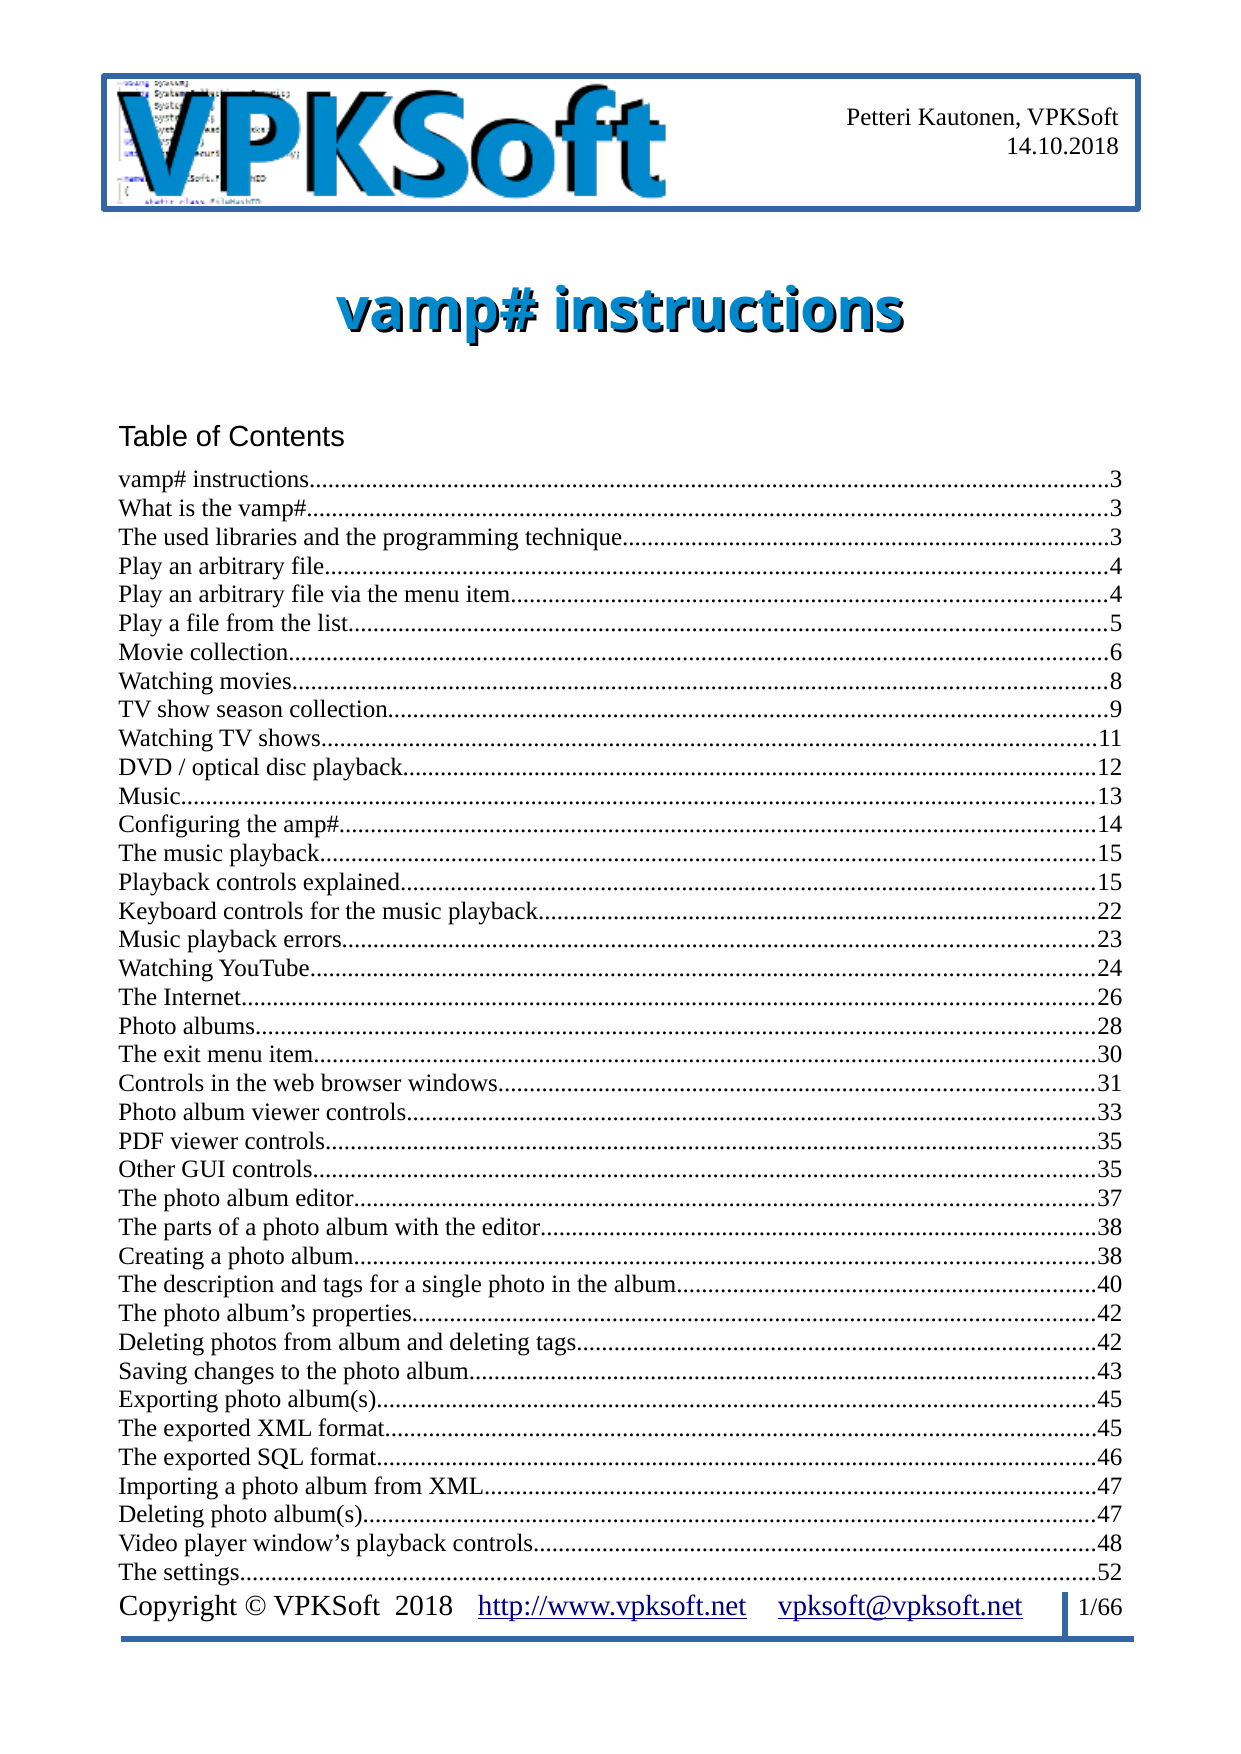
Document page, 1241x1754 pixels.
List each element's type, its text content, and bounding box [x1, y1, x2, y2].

text The music playback 15 [118, 838, 1122, 867]
text Exporting photo album(s) 45 [118, 1384, 1122, 1413]
text The exported SQL format 46 [118, 1442, 1122, 1471]
text What is the vamp# 3 [118, 493, 1122, 522]
text Watching movies 8 [118, 666, 1122, 694]
text Deleting photo album(s) 47 [118, 1499, 1122, 1528]
text Configuring the amp# 14 [118, 809, 1122, 838]
text The used libraries and the programming technique 3 [118, 522, 1122, 551]
text DVD / optical disc playback 12 [118, 752, 1122, 781]
text The photo album editor 37 [118, 1183, 1122, 1212]
text Photo album viewer controls 33 [118, 1097, 1122, 1126]
text The Internet 26 [118, 982, 1122, 1011]
text vamp# instructions 3 [118, 464, 1122, 493]
text The exported XML format 45 [118, 1413, 1122, 1442]
picture [116, 81, 672, 204]
text Deleting photos from album and deleting tags 42 [118, 1327, 1122, 1356]
text Watching YouTube 24 [118, 953, 1122, 982]
text Movie collection 6 [118, 637, 1122, 666]
text Playback controls explained 15 [118, 867, 1122, 896]
text TV show season collection 9 [118, 694, 1122, 723]
text Music playback errors 23 [118, 924, 1122, 953]
text Controls in the web browser windows 31 [118, 1068, 1122, 1097]
text Other GUI controls 35 [118, 1154, 1122, 1183]
text Video player window’s playback controls 48 [118, 1528, 1122, 1557]
text Music 13 [118, 781, 1122, 809]
text The settings 52 [118, 1557, 1122, 1586]
text The exit menu item 30 [118, 1039, 1122, 1068]
text The photo album’s properties 42 [118, 1298, 1122, 1327]
text The description and tags for a single photo in the album 40 [118, 1269, 1122, 1298]
text Creating a photo album 38 [118, 1241, 1122, 1269]
text Importing a photo album from XML 47 [118, 1471, 1122, 1499]
text Play an arbitrary file via the menu item 4 [118, 579, 1122, 608]
text PDF viewer controls 35 [118, 1126, 1122, 1154]
text Saving changes to the photo album 43 [118, 1356, 1122, 1384]
text Keyboard controls for the music playback 22 [118, 896, 1122, 924]
text Play an arbitrary file 4 [118, 551, 1122, 579]
subtitle Table of Contents [118, 418, 1122, 452]
title vamp# instructions [118, 267, 1122, 347]
text Watching TV shows 11 [118, 723, 1122, 752]
text The parts of a photo album with the editor 38 [118, 1212, 1122, 1241]
text Photo albums 28 [118, 1011, 1122, 1039]
text Play a file from the list 5 [118, 608, 1122, 637]
